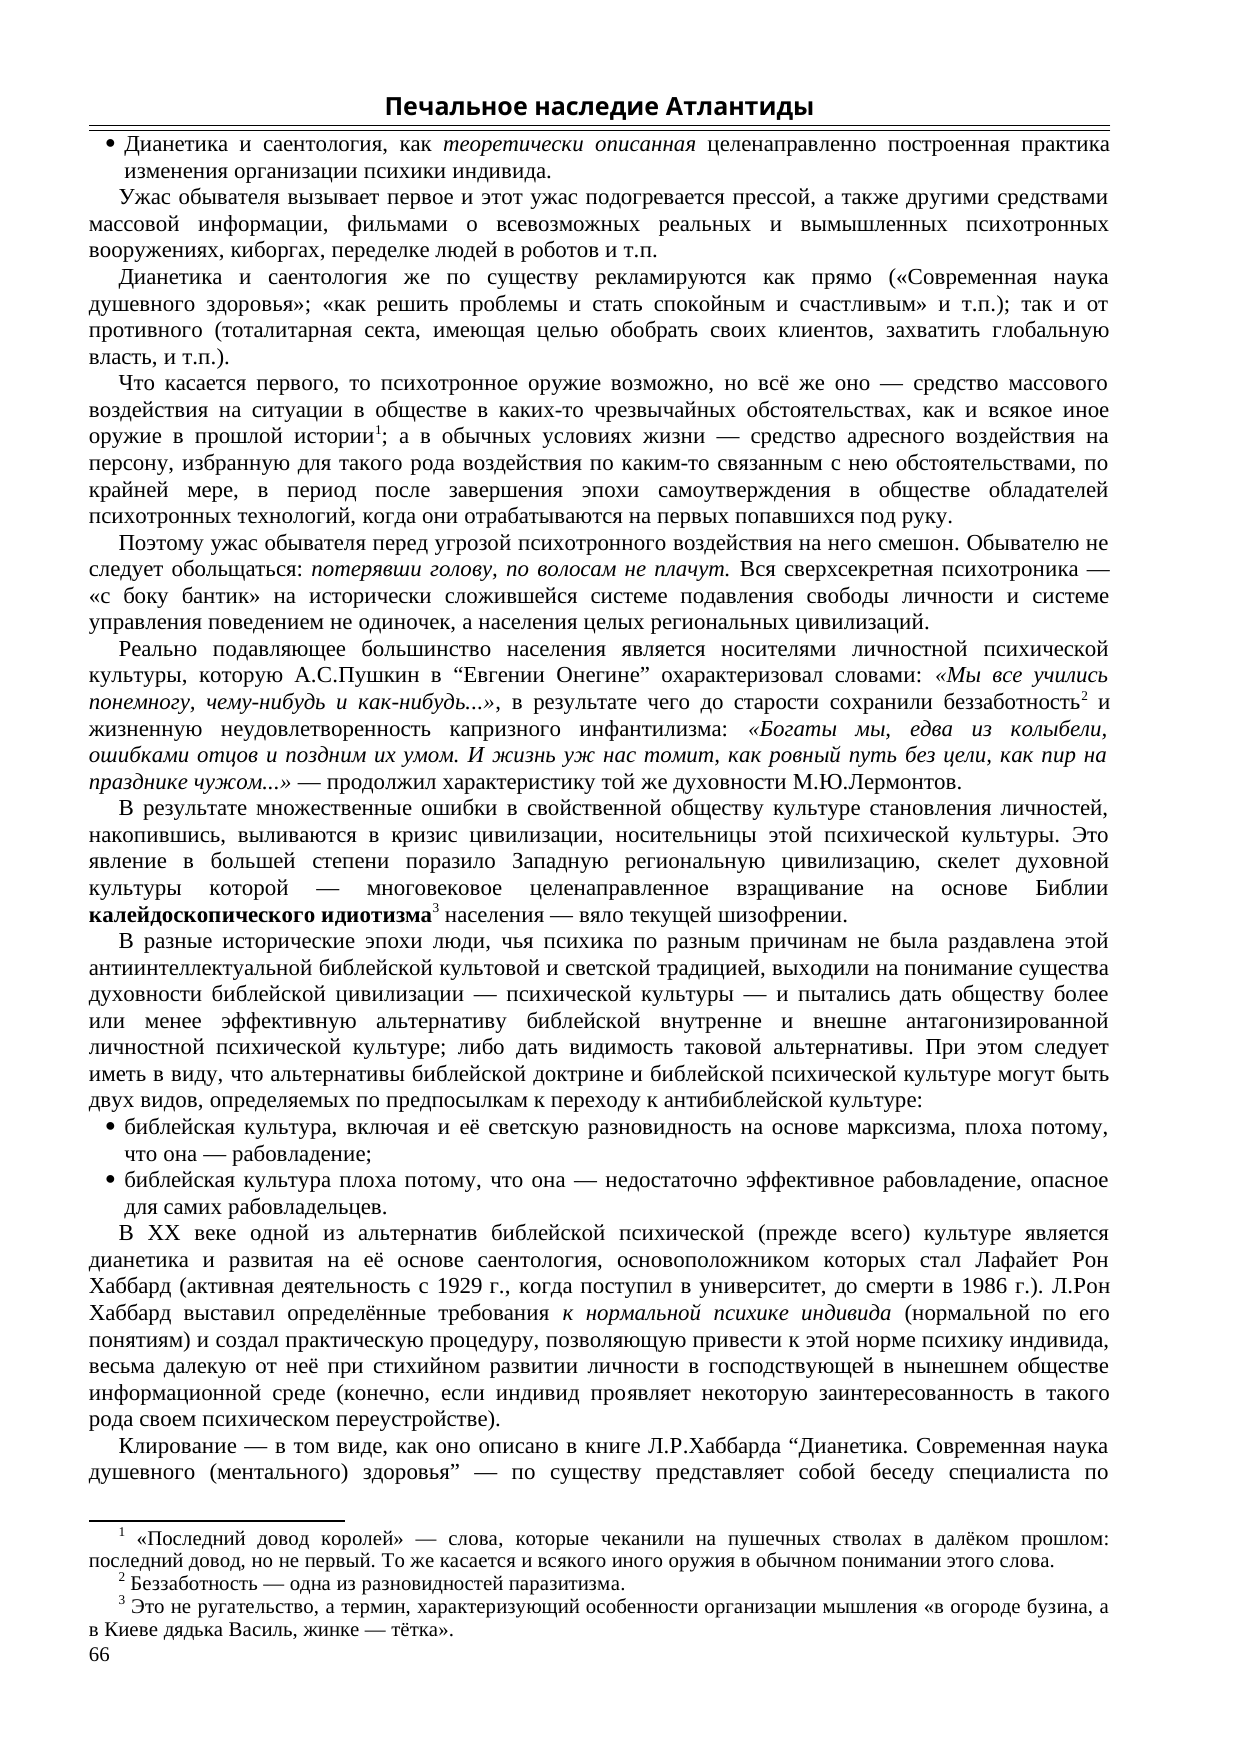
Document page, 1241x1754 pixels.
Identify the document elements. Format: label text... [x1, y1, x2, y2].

text Ужас обывателя вызывает первое и этот ужас подогревается прессой, а также другими средствами массовой информации, фильмами о всевозможных реальных и вымышленных психотронных вооружениях, киборгах, переделке людей в роботов и т.п. [89, 183, 1110, 263]
text В разные исторические эпохи люди, чья психика по разным причинам не была раздавлена этой антиинтеллектуальной библейской культовой и светской традицией, выходили на понимание существа духовности библейской цивилизации — психической культуры — и пытались дать обществу более или менее эффективную альтернативу библейской внутренне и внешне антагонизированной личностной психической культуре; либо дать видимость таковой альтернативы. При этом следует иметь в виду, что альтернативы библейской доктрине и библейской психической культуре могут быть двух видов, определяемых по предпосылкам к переходу к антибиблейской культуре: [89, 927, 1110, 1113]
text Что касается первого, то психотронное оружие возможно, но всё же оно — средство массового воздействия на ситуации в обществе в каких-то чрезвычайных обстоятельствах, как и всякое иное оружие в прошлой истории; а в обычных условиях жизни — средство адресного воздействия на персону, избранную для такого рода воздействия по каким-то связанным с нею обстоятельствами, по крайней мере, в период после завершения эпохи самоутверждения в обществе обладателей психотронных технологий, когда они отрабатываются на первых попавшихся под руку. [89, 369, 1110, 528]
text Дианетика и саентология же по существу рекламируются как прямо («Современная наука душевного здоровья»; «как решить проблемы и стать спокойным и счастливым» и т.п.); так и от противного (тотали­тарная секта, имеющая целью обобрать своих клиентов, захватить глобальную власть, и т.п.). [89, 263, 1110, 369]
text «Последний довод королей» — слова, которые чеканили на пушечных стволах в далёком прошлом: последний довод, но не первый. То же касается и всякого иного оружия в обычном понимании этого слова. [89, 1527, 1110, 1572]
list библейская культура, включая и её светскую разновидность на основе марксизма, плоха потому, что она — рабовладение; [106, 1113, 1110, 1166]
text В результате множественные ошибки в свойственной обществу культуре становления личностей, накопившись, выливаются в кризис цивилизации, носительницы этой психической культуры. Это явление в боль­шей степени поразило Западную региональную цивилизацию, скелет духовной культуры которой — многовековое целенаправленное взращивание на основе Библии калейдоскопического идиотизма населения — вяло текущей шизофрении. [89, 794, 1110, 927]
text Реально подавляющее большинство населения является носителями личностной психической культуры, которую А.С.Пушкин в “Евгении Онегине” охарактеризовал словами: «Мы все учились понемногу, чему-нибудь и как-нибудь...», в результате чего до старости сохранили беззаботность и жизненную неудовлетворенность капризного инфантилизма: «Богаты мы, едва из колыбели, ошибками отцов и поздним их умом. И жизнь уж нас томит, как ровный путь без цели, как пир на празднике чужом...» — продолжил характеристику той же духовности М.Ю.Лермонтов. [89, 635, 1110, 794]
text В ХХ веке одной из альтернатив библейской психической (прежде всего) культуре является дианетика и развитая на её основе саентология, основоположником которых стал Лафайет Рон Хаббард (активная деятельность с 1929 г., когда поступил в университет, до смерти в 1986 г.). Л.Рон Хаббард выставил определённые требования к нормальной психике индивида (нормальной по его понятиям) и создал практическую процедуру, позволяющую привести к этой норме психику индивида, весьма далекую от неё при стихийном развитии личности в господствующей в нынешнем обществе информационной среде (конечно, если индивид про­являет некоторую заинтересованность в такого рода своем психичес­ком переустройстве). [89, 1219, 1110, 1432]
list Дианетика и саентология, как теоретически описанная целенаправленно построенная практика изменения организации психики индивида. [106, 131, 1110, 183]
list библейская культура плоха потому, что она — недостаточно эффективное рабовладение, опасное для самих рабовладельцев. [106, 1166, 1110, 1219]
text Беззаботность — одна из разновидностей паразитизма. [89, 1572, 1110, 1595]
text Поэтому ужас обывателя перед угрозой психотронного воздействия на него смешон. Обывателю не следует обольщаться: потерявши голову, по волосам не плачут. Вся сверхсекретная психотроника — «с боку бантик» на исторически сложившейся системе подавления свободы личности и системе управления поведением не одиночек, а населения целых региональных цивилизаций. [89, 528, 1110, 635]
text Клирование — в том виде, как оно описано в книге Л.Р.Хаббарда “Дианетика. Современная наука душевного (ментального) здоровья” — по существу представляет собой беседу специалиста по [89, 1432, 1110, 1485]
text Это не ругательство, а термин, характеризующий особенности организации мышления «в огороде бузина, а в Киеве дядька Василь, жинке — тётка». [89, 1595, 1110, 1641]
